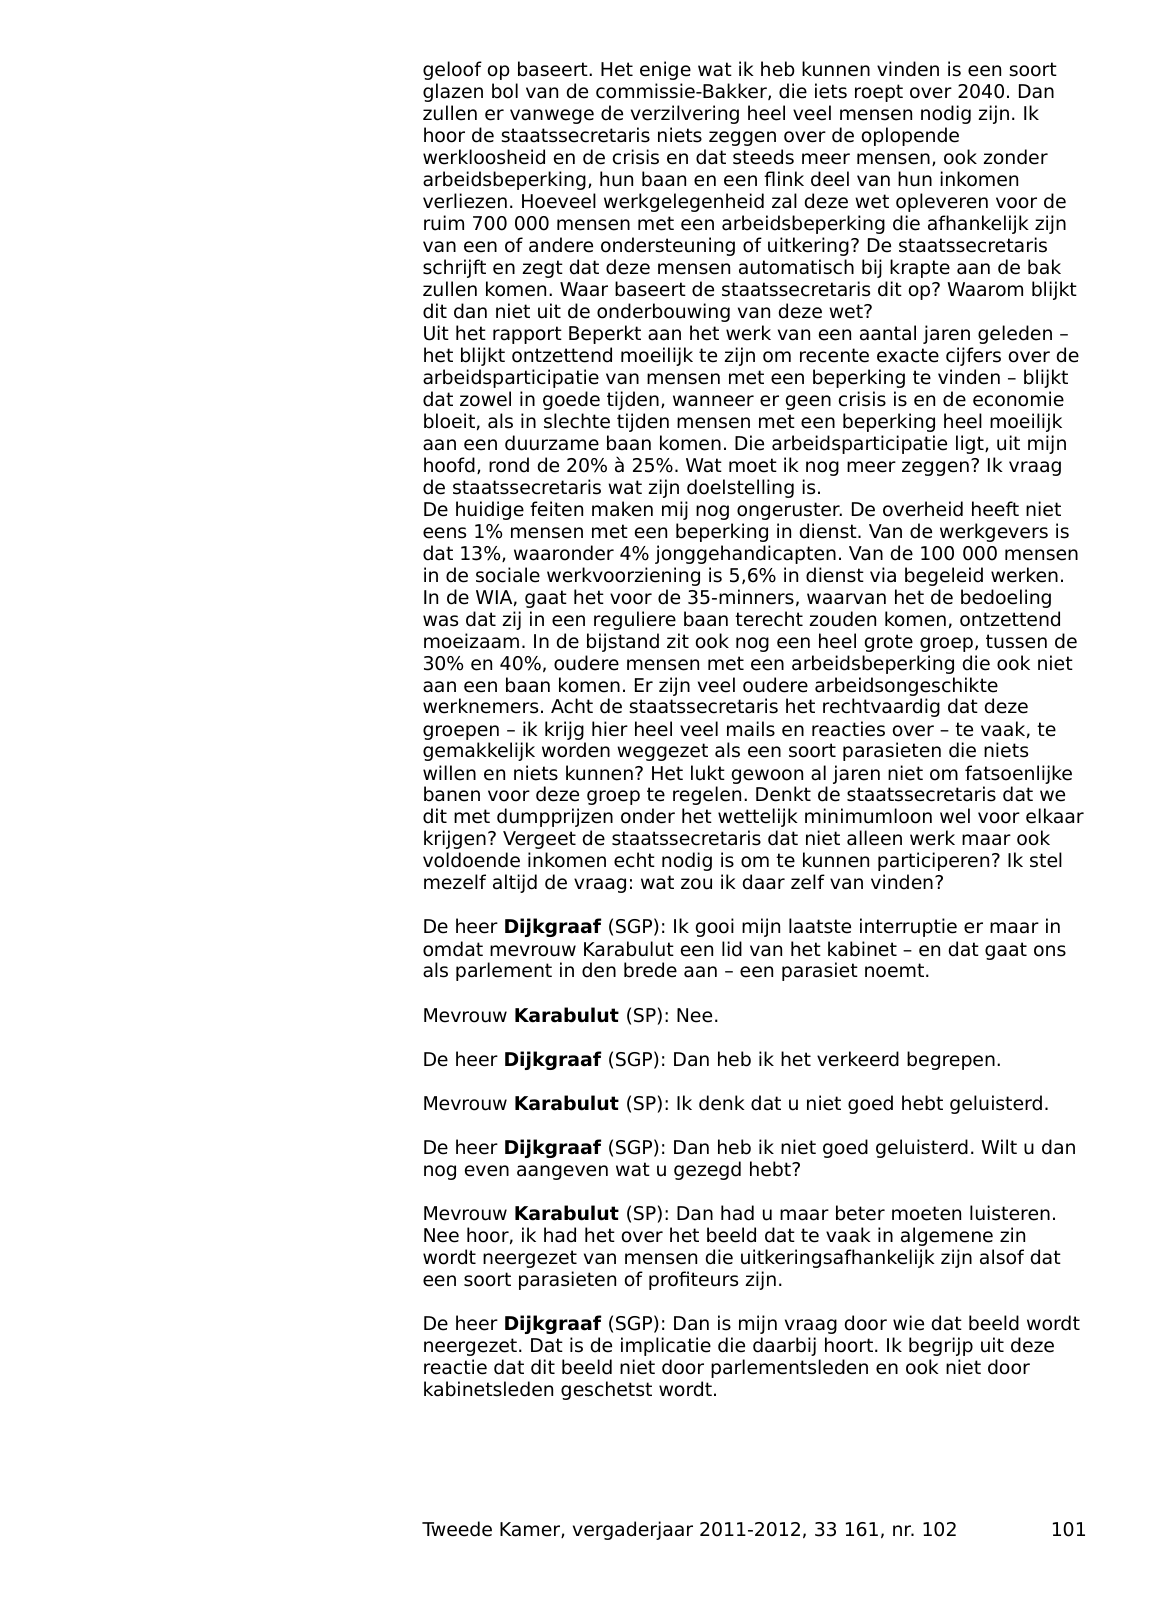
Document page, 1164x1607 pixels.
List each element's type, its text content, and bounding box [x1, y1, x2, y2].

text Uit het rapport Beperkt aan het werk van een aantal jaren geleden – het blijkt ontzettend moeilijk te zijn om recente exacte cijfers over de arbeidsparticipatie van mensen met een beperking te vinden – blijkt dat zowel in goede tijden, wanneer er geen crisis is en de economie bloeit, als in slechte tijden mensen met een beperking heel moeilijk aan een duurzame baan komen. Die arbeidsparticipatie ligt, uit mijn hoofd, rond de 20% à 25%. Wat moet ik nog meer zeggen? Ik vraag de staatssecretaris wat zijn doelstelling is. [422, 323, 1087, 499]
text Mevrouw Karabulut (SP): Dan had u maar beter moeten luisteren. Nee hoor, ik had het over het beeld dat te vaak in algemene zin wordt neergezet van mensen die uitkeringsafhankelijk zijn alsof dat een soort parasieten of profiteurs zijn. [422, 1203, 1087, 1291]
text Mevrouw Karabulut (SP): Nee. [422, 1004, 1087, 1027]
text De heer Dijkgraaf (SGP): Dan heb ik het verkeerd begrepen. [422, 1049, 1087, 1071]
text Mevrouw Karabulut (SP): Ik denk dat u niet goed hebt geluisterd. [422, 1093, 1087, 1115]
text geloof op baseert. Het enige wat ik heb kunnen vinden is een soort glazen bol van de commissie-Bakker, die iets roept over 2040. Dan zullen er vanwege de verzilvering heel veel mensen nodig zijn. Ik hoor de staatssecretaris niets zeggen over de oplopende werkloosheid en de crisis en dat steeds meer mensen, ook zonder arbeidsbeperking, hun baan en een flink deel van hun inkomen verliezen. Hoeveel werkgelegenheid zal deze wet opleveren voor de ruim 700 000 mensen met een arbeidsbeperking die afhankelijk zijn van een of andere ondersteuning of uitkering? De staatssecretaris schrijft en zegt dat deze mensen automatisch bij krapte aan de bak zullen komen. Waar baseert de staatssecretaris dit op? Waarom blijkt dit dan niet uit de onderbouwing van deze wet? [422, 59, 1087, 323]
text De heer Dijkgraaf (SGP): Dan heb ik niet goed geluisterd. Wilt u dan nog even aangeven wat u gezegd hebt? [422, 1137, 1087, 1181]
text De huidige feiten maken mij nog ongeruster. De overheid heeft niet eens 1% mensen met een beperking in dienst. Van de werkgevers is dat 13%, waaronder 4% jonggehandicapten. Van de 100 000 mensen in de sociale werkvoorziening is 5,6% in dienst via begeleid werken. In de WIA, gaat het voor de 35-minners, waarvan het de bedoeling was dat zij in een reguliere baan terecht zouden komen, ontzettend moeizaam. In de bijstand zit ook nog een heel grote groep, tussen de 30% en 40%, oudere mensen met een arbeidsbeperking die ook niet aan een baan komen. Er zijn veel oudere arbeidsongeschikte werknemers. Acht de staatssecretaris het rechtvaardig dat deze groepen – ik krijg hier heel veel mails en reacties over – te vaak, te gemakkelijk worden weggezet als een soort parasieten die niets willen en niets kunnen? Het lukt gewoon al jaren niet om fatsoenlijke banen voor deze groep te regelen. Denkt de staatssecretaris dat we dit met dumpprijzen onder het wettelijk minimumloon wel voor elkaar krijgen? Vergeet de staatssecretaris dat niet alleen werk maar ook voldoende inkomen echt nodig is om te kunnen participeren? Ik stel mezelf altijd de vraag: wat zou ik daar zelf van vinden? [422, 499, 1087, 894]
text De heer Dijkgraaf (SGP): Ik gooi mijn laatste interruptie er maar in omdat mevrouw Karabulut een lid van het kabinet – en dat gaat ons als parlement in den brede aan – een parasiet noemt. [422, 916, 1087, 982]
text De heer Dijkgraaf (SGP): Dan is mijn vraag door wie dat beeld wordt neergezet. Dat is de implicatie die daarbij hoort. Ik begrijp uit deze reactie dat dit beeld niet door parlementsleden en ook niet door kabinetsleden geschetst wordt. [422, 1313, 1087, 1401]
